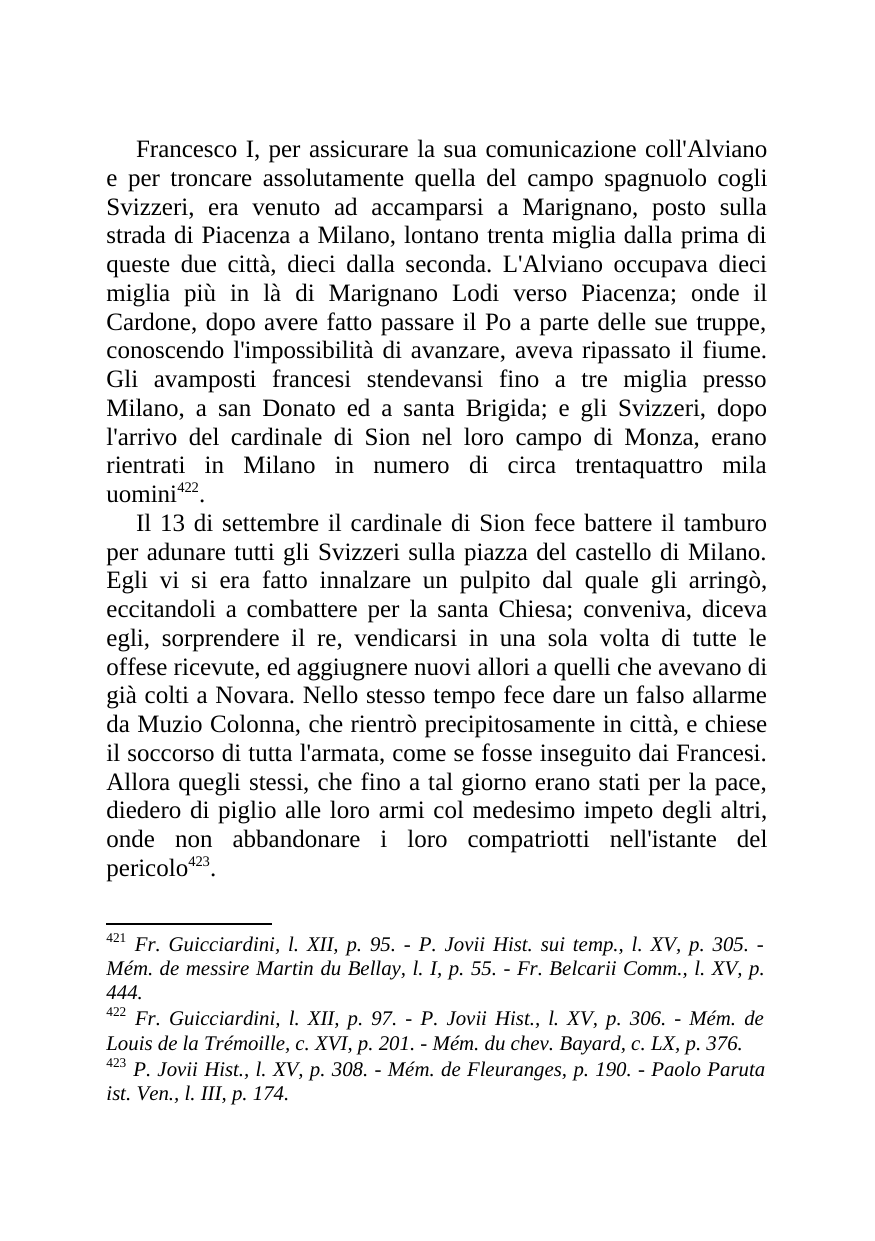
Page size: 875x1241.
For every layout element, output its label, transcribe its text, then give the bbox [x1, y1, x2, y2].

text P. Jovii Hist., l. XV, p. 308. - Mém. de Fleuranges, p. 190. - Paolo Paruta ist. Ven., l. III, p. 174. [106, 1055, 768, 1105]
text Francesco I, per assicurare la sua comunicazione coll'Alviano e per troncare assolutamente quella del campo spagnuolo cogli Svizzeri, era venuto ad accamparsi a Marignano, posto sulla strada di Piacenza a Milano, lontano trenta miglia dalla prima di queste due città, dieci dalla seconda. L'Alviano occupava dieci miglia più in là di Marignano Lodi verso Piacenza; onde il Cardone, dopo avere fatto passare il Po a parte delle sue truppe, conoscendo l'impossibilità di avanzare, aveva ripassato il fiume. Gli avamposti francesi stendevansi fino a tre miglia presso Milano, a san Donato ed a santa Brigida; e gli Svizzeri, dopo l'arrivo del cardinale di Sion nel loro campo di Monza, erano rientrati in Milano in numero di circa trentaquattro mila uomini. [106, 134, 768, 508]
text Il 13 di settembre il cardinale di Sion fece battere il tamburo per adunare tutti gli Svizzeri sulla piazza del castello di Milano. Egli vi si era fatto innalzare un pulpito dal quale gli arringò, eccitandoli a combattere per la santa Chiesa; conveniva, diceva egli, sorprendere il re, vendicarsi in una sola volta di tutte le offese ricevute, ed aggiugnere nuovi allori a quelli che avevano di già colti a Novara. Nello stesso tempo fece dare un falso allarme da Muzio Colonna, che rientrò precipitosamente in città, e chiese il soccorso di tutta l'armata, come se fosse inseguito dai Francesi. Allora quegli stessi, che fino a tal giorno erano stati per la pace, diedero di piglio alle loro armi col medesimo impeto degli altri, onde non abbandonare i loro compatriotti nell'istante del pericolo. [106, 508, 768, 882]
text Fr. Guicciardini, l. XII, p. 95. - P. Jovii Hist. sui temp., l. XV, p. 305. - Mém. de messire Martin du Bellay, l. I, p. 55. - Fr. Belcarii Comm., l. XV, p. 444. [106, 930, 768, 1004]
text Fr. Guicciardini, l. XII, p. 97. - P. Jovii Hist., l. XV, p. 306. - Mém. de Louis de la Trémoille, c. XVI, p. 201. - Mém. du chev. Bayard, c. LX, p. 376. [106, 1004, 768, 1055]
